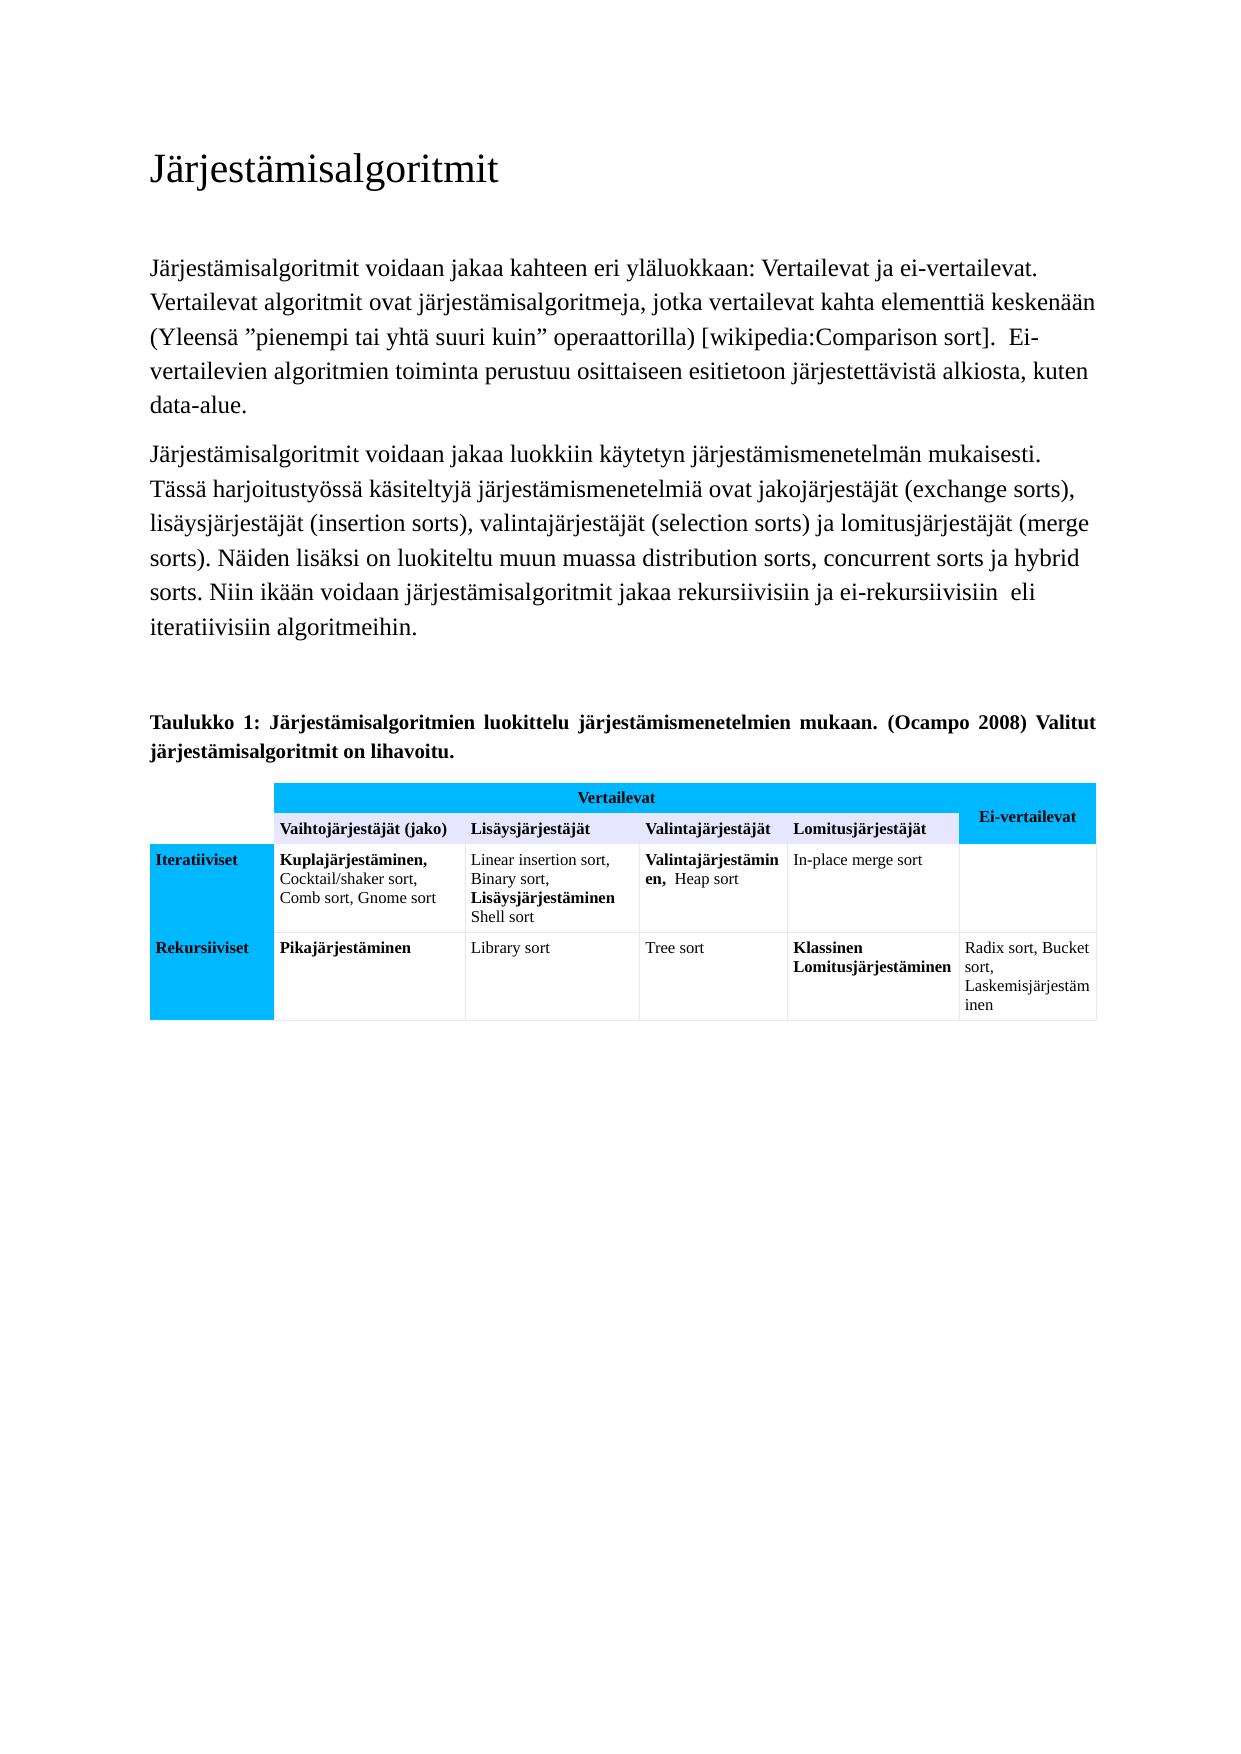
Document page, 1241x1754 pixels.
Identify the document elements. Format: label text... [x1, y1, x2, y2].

table_cell Linear insertion sort, Binary sort, Lisäysjärjestäminen Shell sort [466, 844, 639, 932]
table_header [150, 783, 274, 813]
table_cell Vaihtojärjestäjät (jako) [274, 813, 465, 844]
subtitle Järjestämisalgoritmit [149, 143, 1096, 191]
table_header Vertailevat [274, 783, 959, 813]
table_cell Valintajärjestäjät [639, 813, 787, 844]
table_cell Klassinen Lomitusjärjestäminen [788, 933, 959, 1020]
table_cell [150, 813, 274, 844]
table_cell Lisäysjärjestäjät [465, 813, 639, 844]
table_header Ei-vertailevat [959, 783, 1096, 844]
table_cell Kuplajärjestäminen, Cocktail/shaker sort, Comb sort, Gnome sort [275, 844, 465, 932]
table_cell Pikajärjestäminen [275, 933, 465, 1020]
text Järjestämisalgoritmit voidaan jakaa kahteen eri yläluokkaan: Vertailevat ja ei-vertailevat. Vertailevat algoritmit ovat järjestämisalgoritmeja, jotka vertailevat kahta elementtiä keskenään (Yleensä ”pienempi tai yhtä suuri kuin” operaattorilla) [wikipedia:Comparison sort]. Ei-vertailevien algoritmien toiminta perustuu osittaiseen esitietoon järjestettävistä alkiosta, kuten data-alue. [149, 253, 1096, 419]
table_cell Rekursiiviset [150, 932, 274, 1020]
table_cell Tree sort [640, 933, 787, 1020]
table_cell Iteratiiviset [150, 844, 274, 932]
table_cell Radix sort, Bucket sort, Laskemisjärjestäminen [960, 933, 1096, 1020]
table_cell Lomitusjärjestäjät [787, 813, 959, 844]
table_cell [960, 844, 1096, 932]
text Järjestämisalgoritmit voidaan jakaa luokkiin käytetyn järjestämismenetelmän mukaisesti. Tässä harjoitustyössä käsiteltyjä järjestämismenetelmiä ovat jakojärjestäjät (exchange sorts), lisäysjärjestäjät (insertion sorts), valintajärjestäjät (selection sorts) ja lomitusjärjestäjät (merge sorts). Näiden lisäksi on luokiteltu muun muassa distribution sorts, concurrent sorts ja hybrid sorts. Niin ikään voidaan järjestämisalgoritmit jakaa rekursiivisiin ja ei-rekursiivisiin eli iteratiivisiin algoritmeihin. [149, 439, 1096, 641]
table_cell Valintajärjestäminen, Heap sort [640, 844, 787, 932]
table_cell Library sort [466, 933, 639, 1020]
text Taulukko 1: Järjestämisalgoritmien luokittelu järjestämismenetelmien mukaan. (Ocampo 2008)⁠ Valitut järjestämisalgoritmit on lihavoitu. [149, 710, 1096, 763]
table_cell In-place merge sort [788, 844, 959, 932]
